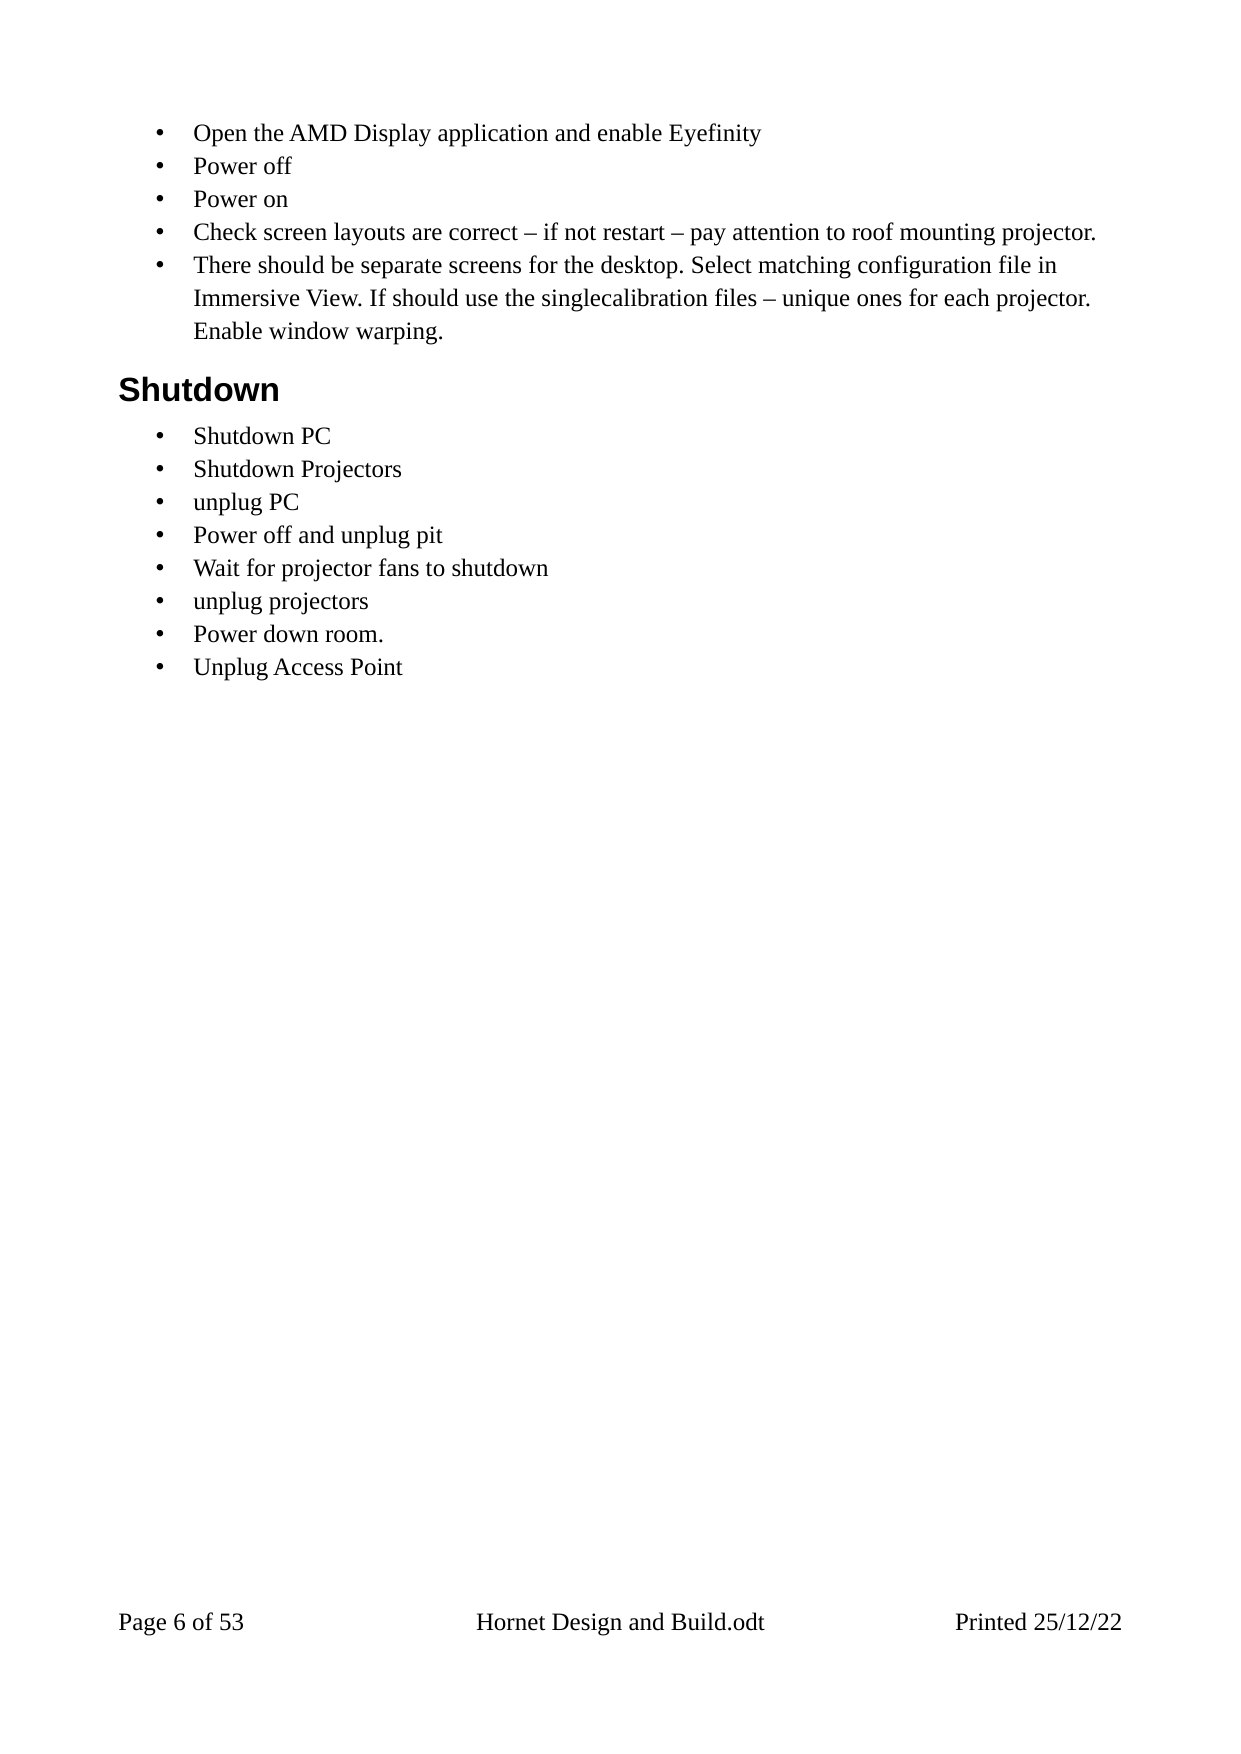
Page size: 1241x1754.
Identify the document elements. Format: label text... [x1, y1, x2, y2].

list Power on [156, 184, 1122, 213]
list Shutdown PC [156, 421, 1122, 450]
list Unplug Access Point [156, 652, 1122, 681]
list Power off [156, 151, 1122, 180]
list unplug projectors [156, 586, 1122, 615]
list Wait for projector fans to shutdown [156, 553, 1122, 582]
list Open the AMD Display application and enable Eyefinity [156, 118, 1122, 147]
list Shutdown Projectors [156, 454, 1122, 483]
list Check screen layouts are correct – if not restart – pay attention to roof mounting projector. [156, 217, 1122, 246]
list Power off and unplug pit [156, 520, 1122, 549]
list Power down room. [156, 619, 1122, 648]
subtitle Shutdown [118, 370, 1122, 409]
list unplug PC [156, 487, 1122, 516]
list There should be separate screens for the desktop. Select matching configuration file in Immersive View. If should use the singlecalibration files – unique ones for each projector. Enable window warping. [156, 250, 1122, 345]
